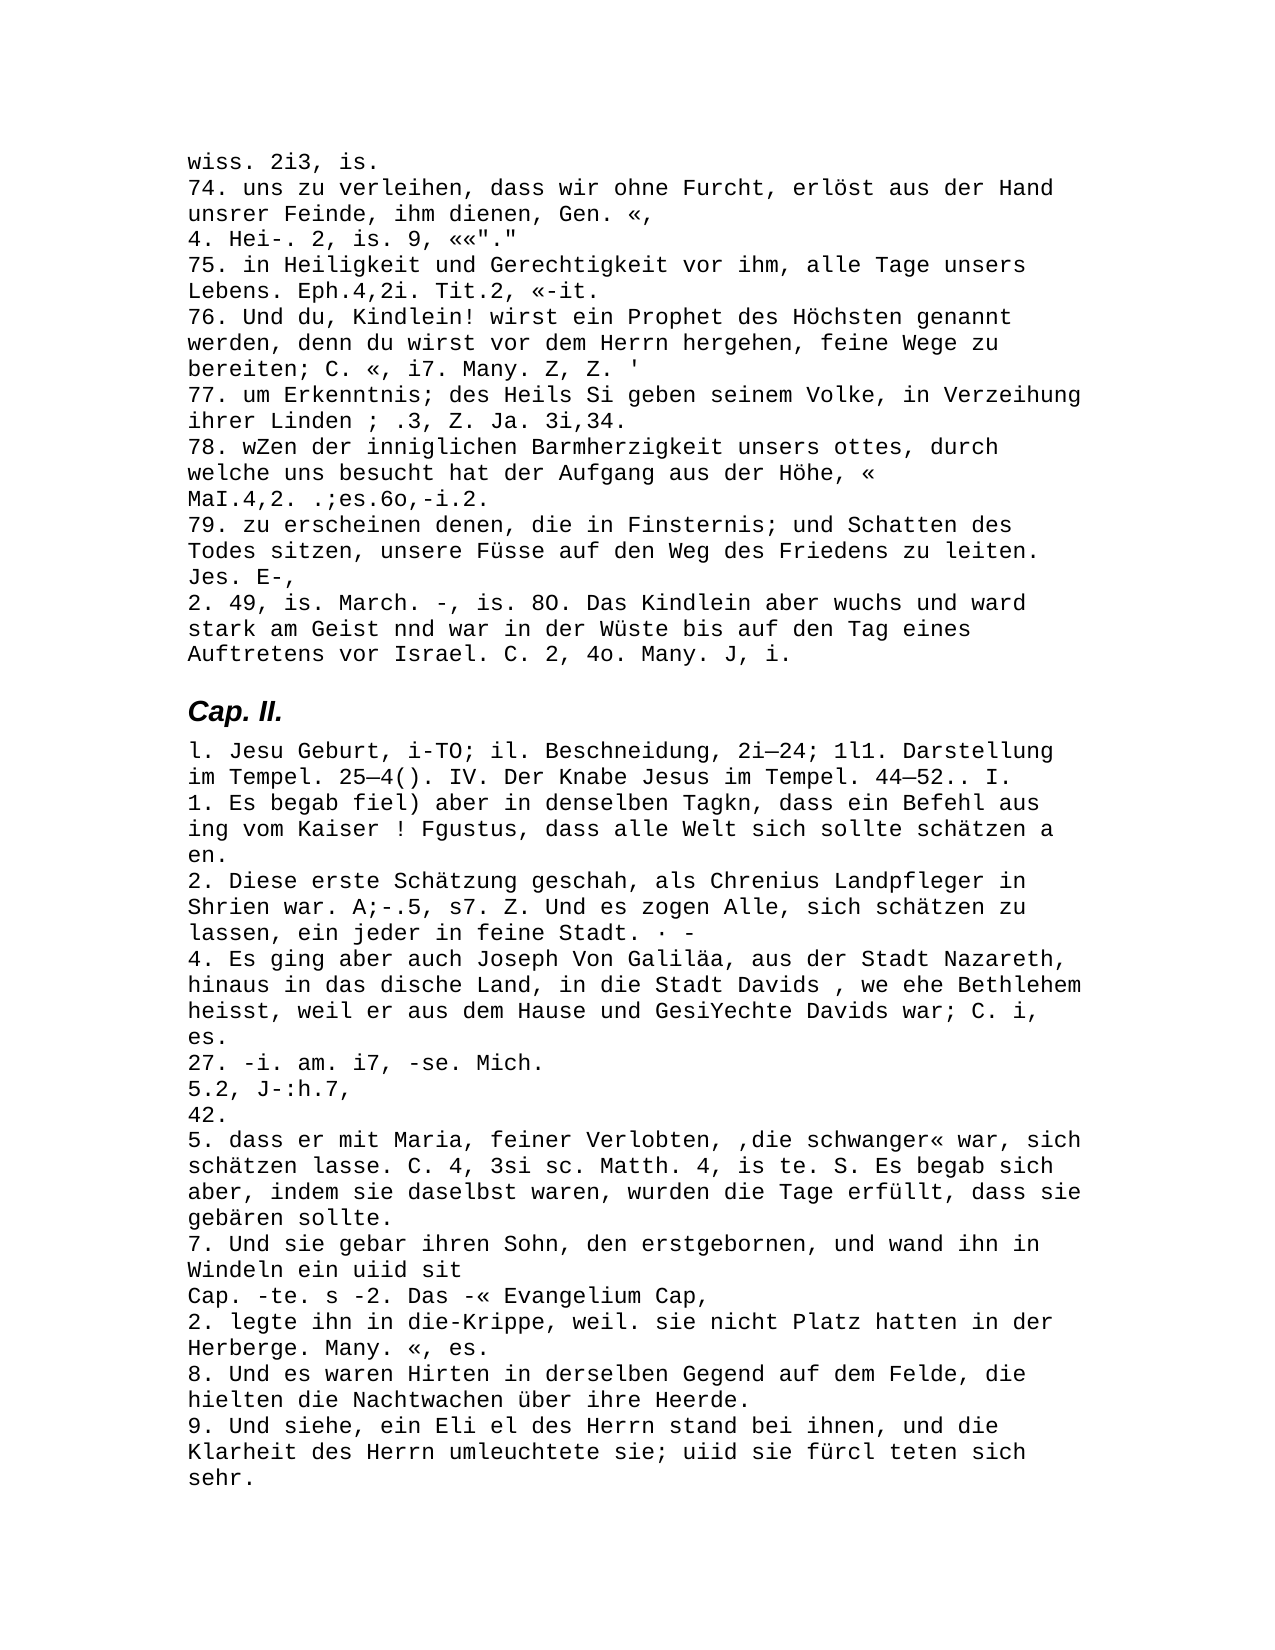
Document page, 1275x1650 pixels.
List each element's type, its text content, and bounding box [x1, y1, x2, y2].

text 79. zu erscheinen denen, die in Finsternis; und Schatten des Todes sitzen, unsere Füsse auf den Weg des Friedens zu leiten. Jes. E-, [187, 513, 1087, 591]
text 2. Diese erste Schätzung geschah, als Chrenius Landpfleger in Shrien war. A;-.5, s7. Z. Und es zogen Alle, sich schätzen zu lassen, ein jeder in feine Stadt. · - [187, 869, 1087, 947]
text 1. Es begab fiel) aber in denselben Tagkn, dass ein Befehl aus ing vom Kaiser ! Fgustus, dass alle Welt sich sollte schätzen a en. [187, 792, 1087, 869]
text 78. wZen der inniglichen Barmherzigkeit unsers ottes, durch welche uns besucht hat der Aufgang aus der Höhe, « MaI.4,2. .;es.6o,-i.2. [187, 435, 1087, 513]
text 2. 49, is. March. -, is. 8O. Das Kindlein aber wuchs und ward stark am Geist nnd war in der Wüste bis auf den Tag eines Auftretens vor Israel. C. 2, 4o. Many. J, i. [187, 591, 1087, 669]
text 4. Hei-. 2, is. 9, ««"." [187, 228, 1087, 254]
text 4. Es ging aber auch Joseph Von Galiläa, aus der Stadt Nazareth, hinaus in das dische Land, in die Stadt Davids , we ehe Bethlehem heisst, weil er aus dem Hause und GesiYechte Davids war; C. i, es. [187, 947, 1087, 1051]
text 5. dass er mit Maria, feiner Verlobten, ,die schwanger« war, sich schätzen lasse. C. 4, 3si sc. Matth. 4, is te. S. Es begab sich aber, indem sie daselbst waren, wurden die Tage erfüllt, dass sie gebären sollte. [187, 1129, 1087, 1233]
text 27. -i. am. i7, -se. Mich. [187, 1051, 1087, 1077]
text wiss. 2i3, is. [187, 150, 1087, 176]
text 9. Und siehe, ein Eli el des Herrn stand bei ihnen, und die Klarheit des Herrn umleuchtete sie; uiid sie fürcl teten sich sehr. [187, 1414, 1087, 1492]
subtitle Cap. II. [187, 694, 1087, 727]
text 2. legte ihn in die-Krippe, weil. sie nicht Platz hatten in der Herberge. Many. «, es. [187, 1310, 1087, 1362]
text Cap. -te. s -2. Das -« Evangelium Cap, [187, 1284, 1087, 1310]
text 77. um Erkenntnis; des Heils Si geben seinem Volke, in Verzeihung ihrer Linden ; .3, Z. Ja. 3i,34. [187, 383, 1087, 435]
text 75. in Heiligkeit und Gerechtigkeit vor ihm, alle Tage unsers Lebens. Eph.4,2i. Tit.2, «-it. [187, 254, 1087, 306]
text l. Jesu Geburt, i-TO; il. Beschneidung, 2i—24; 1l1. Darstellung im Tempel. 25—4(). IV. Der Knabe Jesus im Tempel. 44—52.. I. [187, 740, 1087, 792]
text 74. uns zu verleihen, dass wir ohne Furcht, erlöst aus der Hand unsrer Feinde, ihm dienen, Gen. «, [187, 176, 1087, 228]
text 5.2, J-:h.7, [187, 1077, 1087, 1103]
text 76. Und du, Kindlein! wirst ein Prophet des Höchsten genannt werden, denn du wirst vor dem Herrn hergehen, feine Wege zu bereiten; C. «, i7. Many. Z, Z. ' [187, 306, 1087, 383]
text 7. Und sie gebar ihren Sohn, den erstgebornen, und wand ihn in Windeln ein uiid sit [187, 1233, 1087, 1284]
text 8. Und es waren Hirten in derselben Gegend auf dem Felde, die hielten die Nachtwachen über ihre Heerde. [187, 1362, 1087, 1414]
text 42. [187, 1103, 1087, 1129]
